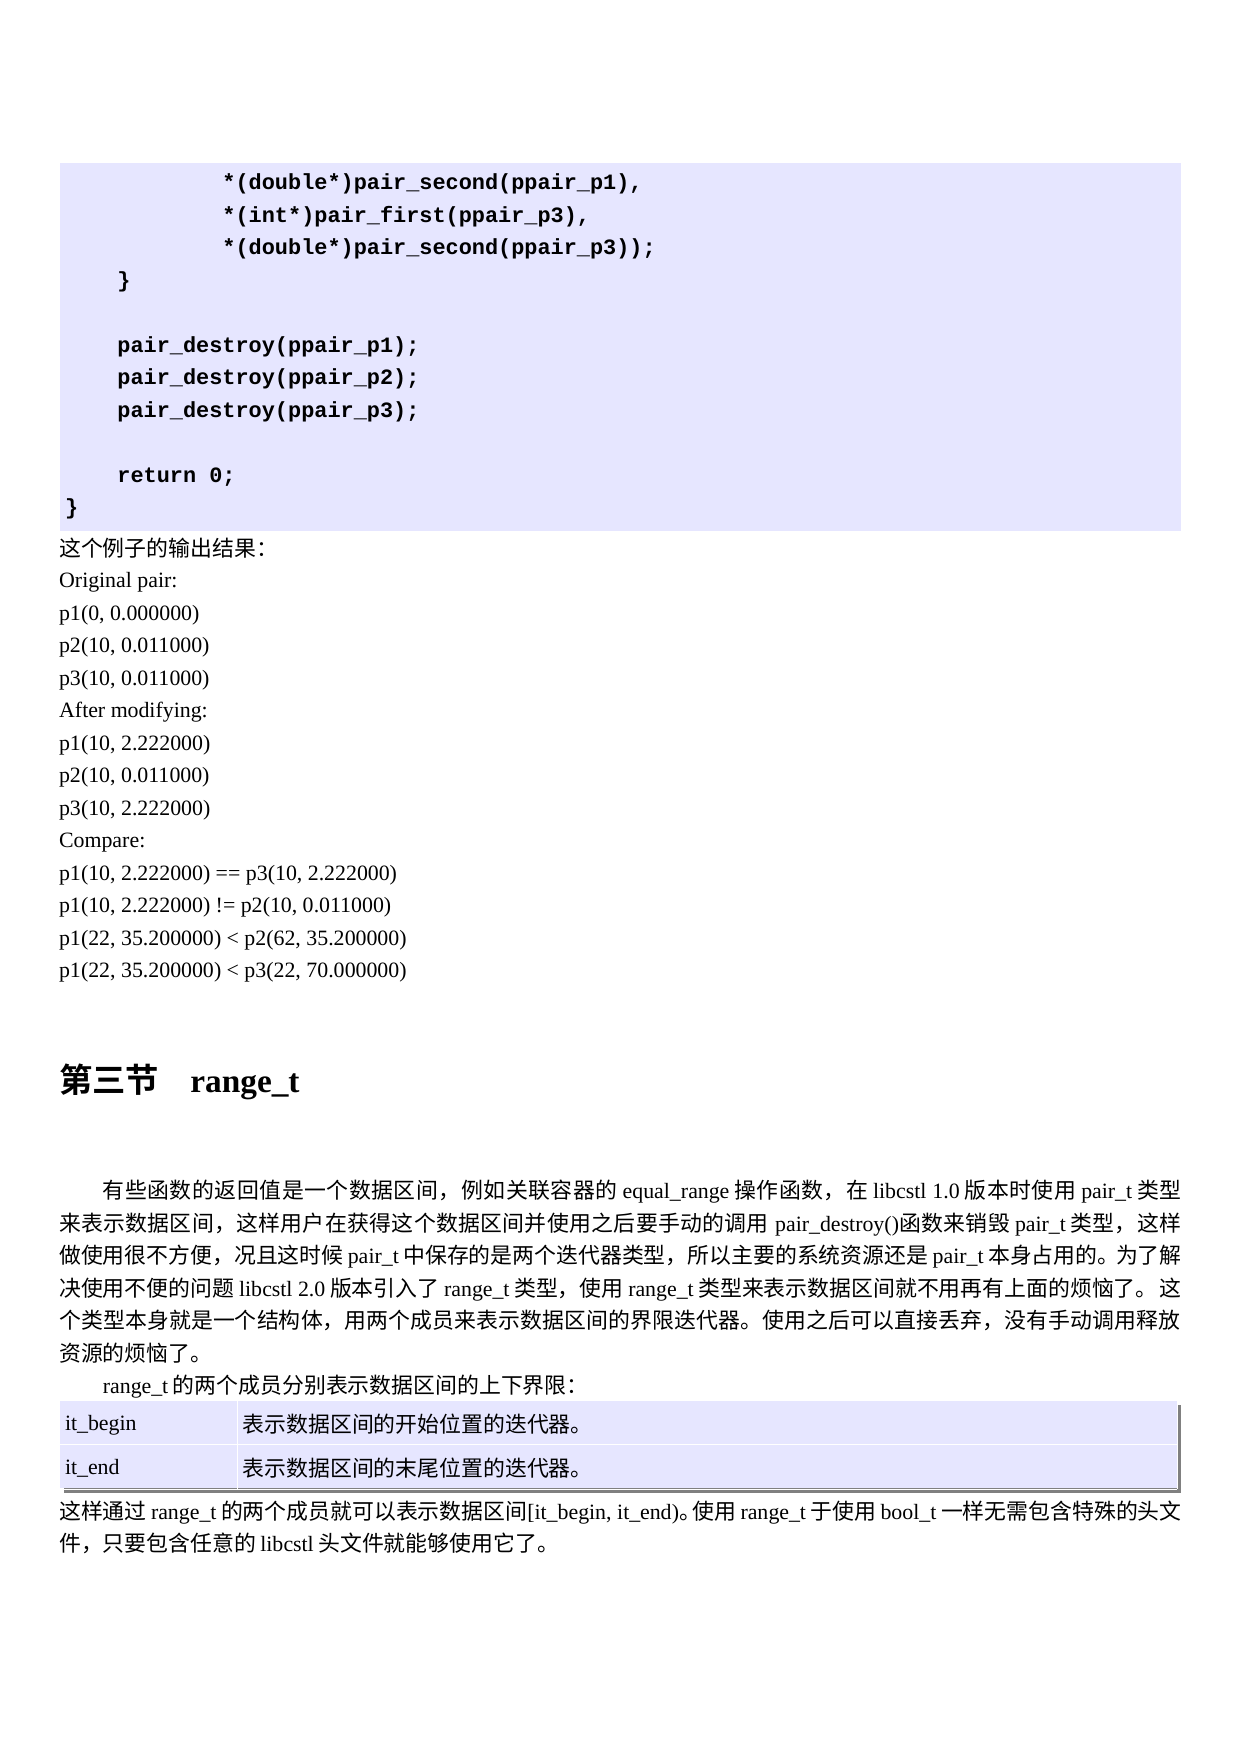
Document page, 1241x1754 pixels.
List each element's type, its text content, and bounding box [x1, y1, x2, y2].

table_header it_begin [60, 1401, 237, 1444]
table_cell it_end [60, 1445, 237, 1488]
text p3(10, 2.222000) [59, 791, 1181, 823]
text p1(22, 35.200000) < p3(22, 70.000000) [59, 953, 1181, 986]
table_header *(double*)pair_second(ppair_p1), *(int*)pair_first(ppair_p3), *(double*)pair_second(ppair_p3)); } pair_destroy(ppair_p1); pair_destroy(ppair_p2); pair_destroy(ppair_p3); return 0; } [60, 163, 1181, 531]
text p1(10, 2.222000) [59, 726, 1181, 758]
text 这样通过range_t的两个成员就可以表示数据区间[it_begin, it_end)。使用range_t于使用bool_t一样无需包含特殊的头文件，只要包含任意的libcstl头文件就能够使用它了。 [59, 1493, 1181, 1558]
text After modifying: [59, 693, 1181, 726]
table_header 表示数据区间的开始位置的迭代器。 [238, 1401, 1177, 1444]
text 这个例子的输出结果： [59, 532, 1181, 563]
text p1(22, 35.200000) < p2(62, 35.200000) [59, 921, 1181, 953]
text p1(10, 2.222000) != p2(10, 0.011000) [59, 888, 1181, 921]
text p2(10, 0.011000) [59, 628, 1181, 661]
table_cell 表示数据区间的末尾位置的迭代器。 [238, 1445, 1177, 1488]
text Compare: [59, 823, 1181, 856]
text p2(10, 0.011000) [59, 758, 1181, 791]
text Original pair: [59, 563, 1181, 596]
text p1(10, 2.222000) == p3(10, 2.222000) [59, 856, 1181, 888]
text p1(0, 0.000000) [59, 596, 1181, 628]
text p3(10, 0.011000) [59, 661, 1181, 693]
text 有些函数的返回值是一个数据区间，例如关联容器的equal_range操作函数，在libcstl 1.0版本时使用pair_t类型来表示数据区间，这样用户在获得这个数据区间并使用之后要手动的调用pair_destroy()函数来销毁pair_t类型，这样做使用很不方便，况且这时候pair_t中保存的是两个迭代器类型，所以主要的系统资源还是pair_t本身占用的。为了解决使用不便的问题libcstl 2.0版本引入了range_t类型，使用range_t类型来表示数据区间就不用再有上面的烦恼了。这个类型本身就是一个结构体，用两个成员来表示数据区间的界限迭代器。使用之后可以直接丢弃，没有手动调用释放资源的烦恼了。 [59, 1173, 1181, 1368]
text range_t的两个成员分别表示数据区间的上下界限： [59, 1368, 1181, 1400]
subtitle range_t [59, 1046, 1181, 1111]
